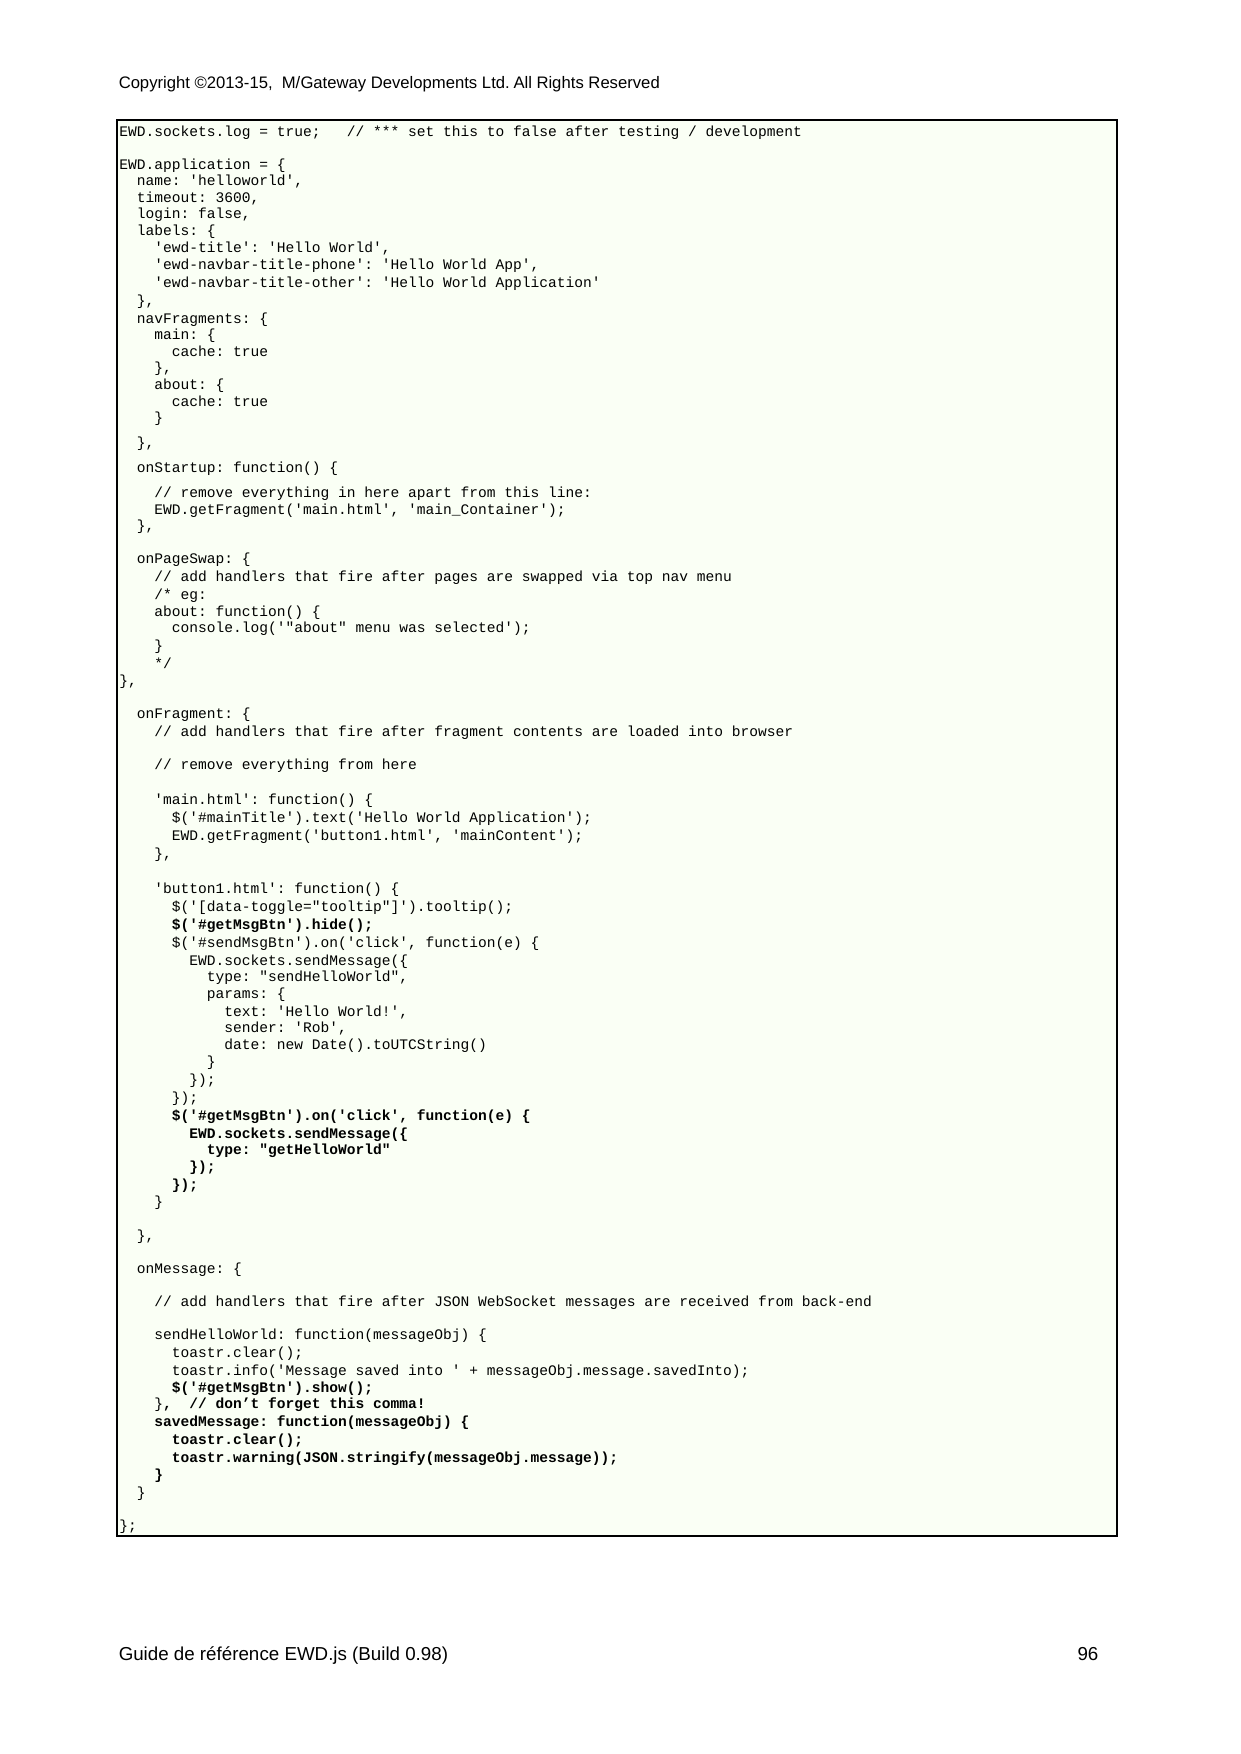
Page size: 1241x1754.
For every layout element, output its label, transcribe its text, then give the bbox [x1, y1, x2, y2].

table_header EWD.sockets.log = true; // *** set this to false after testing / development EWD.application = { name: 'helloworld', timeout: 3600, login: false, labels: { 'ewd-title': 'Hello World', 'ewd-navbar-title-phone': 'Hello World App', 'ewd-navbar-title-other': 'Hello World Application' }, navFragments: { main: { cache: true }, about: { cache: true } }, onStartup: function() { // remove everything in here apart from this line: EWD.getFragment('main.html', 'main_Container'); }, onPageSwap: { // add handlers that fire after pages are swapped via top nav menu /* eg: about: function() { console.log('"about" menu was selected'); } */ }, onFragment: { // add handlers that fire after fragment contents are loaded into browser // remove everything from here 'main.html': function() { $('#mainTitle').text('Hello World Application'); EWD.getFragment('button1.html', 'mainContent'); }, 'button1.html': function() { $('[data-toggle="tooltip"]').tooltip(); $('#getMsgBtn').hide(); $('#sendMsgBtn').on('click', function(e) { EWD.sockets.sendMessage({ type: "sendHelloWorld", params: { text: 'Hello World!', sender: 'Rob', date: new Date().toUTCString() } }); }); $('#getMsgBtn').on('click', function(e) { EWD.sockets.sendMessage({ type: "getHelloWorld" }); }); } }, onMessage: { // add handlers that fire after JSON WebSocket messages are received from back-end sendHelloWorld: function(messageObj) { toastr.clear(); toastr.info('Message saved into ' + messageObj.message.savedInto); $('#getMsgBtn').show(); }, // don’t forget this comma! savedMessage: function(messageObj) { toastr.clear(); toastr.warning(JSON.stringify(messageObj.message)); } } }; [118, 121, 1116, 1535]
